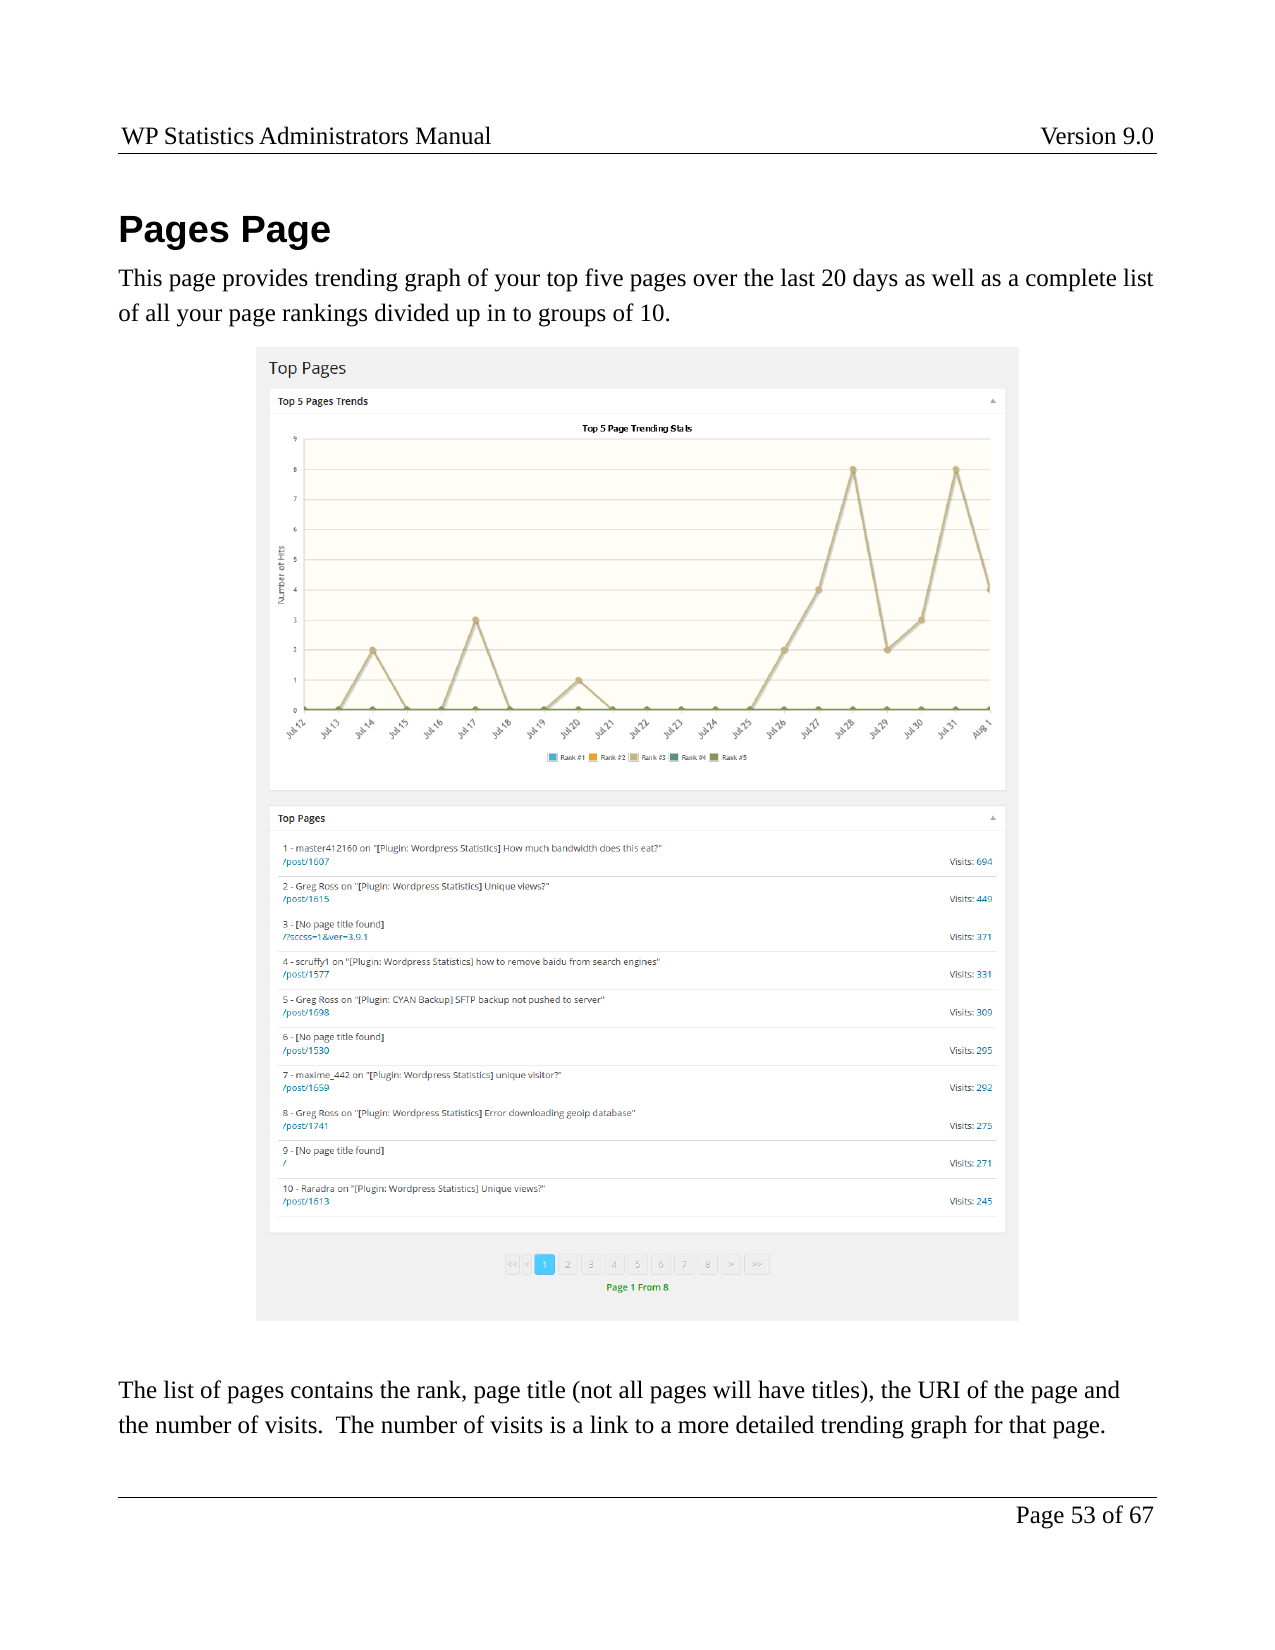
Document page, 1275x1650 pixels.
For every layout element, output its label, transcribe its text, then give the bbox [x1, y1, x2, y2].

subtitle Pages Page [118, 207, 1157, 251]
text The list of pages contains the rank, page title (not all pages will have titles), the URI of the page and the number of visits. The number of visits is a link to a more detailed trending graph for that page. [118, 1375, 1157, 1438]
picture [256, 347, 1020, 1321]
text This page provides trending graph of your top five pages over the last 20 days as well as a complete list of all your page rankings divided up in to groups of 10. [118, 263, 1157, 327]
